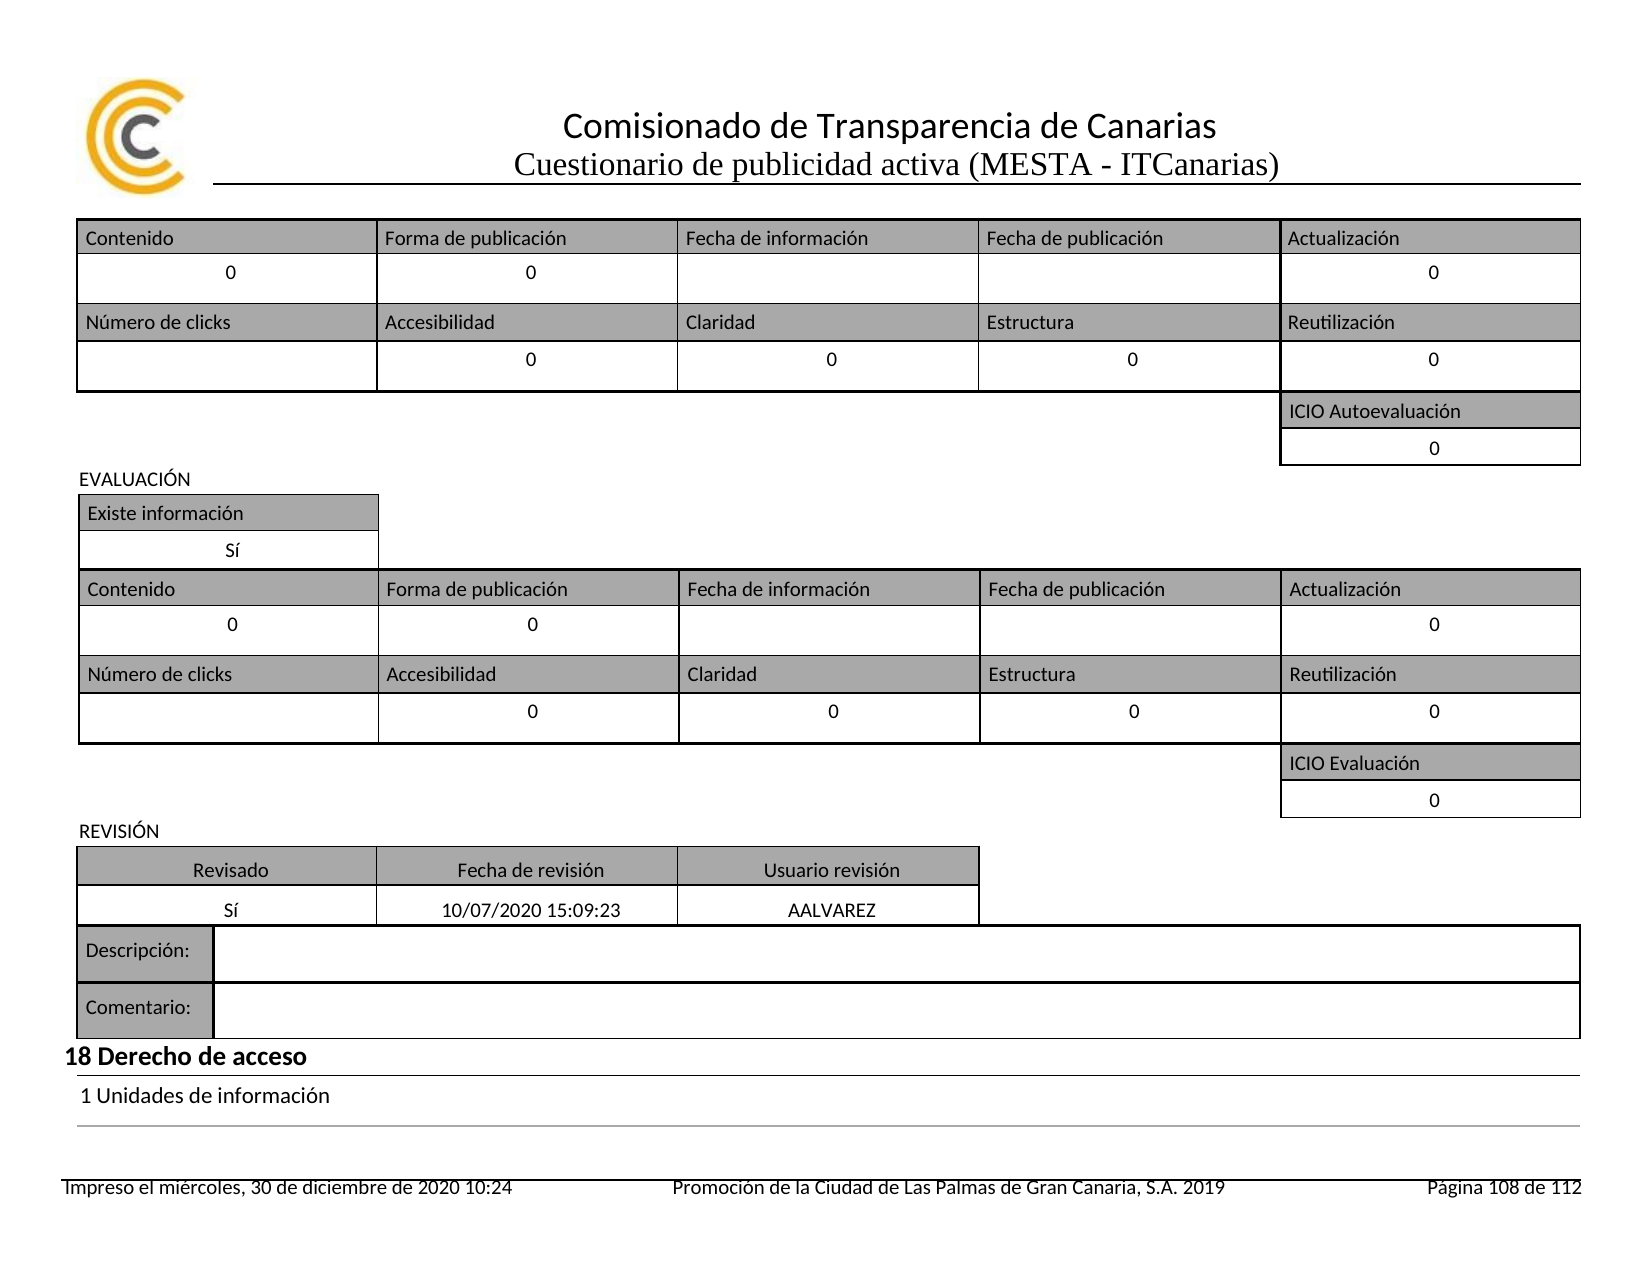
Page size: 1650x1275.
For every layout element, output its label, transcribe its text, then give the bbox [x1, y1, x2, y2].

table_cell 0 [678, 342, 978, 390]
table_cell Contenido [78, 221, 376, 253]
table_cell [215, 927, 377, 981]
table_cell 0 [80, 606, 378, 655]
table_cell Contenido [80, 571, 378, 605]
table_header [980, 846, 1580, 924]
table_cell [680, 606, 979, 655]
table_cell Comentario: [78, 984, 212, 1038]
table_cell 0 [1282, 694, 1580, 742]
table_cell Actualización [1282, 571, 1580, 605]
table_cell 0 [1282, 781, 1580, 816]
table_cell 10/07/2020 15:09:23 [377, 886, 677, 924]
table_header 1 Unidades de información [77, 1076, 832, 1125]
table_cell [979, 254, 1279, 303]
table_cell [378, 745, 679, 816]
table_cell Número de clicks [78, 304, 376, 340]
table_header Usuario revisión [678, 847, 978, 884]
table_header [379, 494, 679, 568]
table_cell Estructura [981, 656, 1280, 692]
table_cell [77, 393, 377, 464]
table_header Fecha de revisión [377, 847, 677, 884]
subtitle 18 Derecho de acceso [64, 1039, 1582, 1072]
table_cell Claridad [680, 656, 979, 692]
table_cell 0 [1282, 606, 1580, 655]
table_cell [215, 984, 377, 1038]
table_cell [979, 393, 1279, 464]
table_cell Sí [78, 886, 376, 924]
table_cell [377, 927, 678, 981]
table_cell 0 [379, 606, 678, 655]
table_cell Sí [80, 531, 378, 568]
table_header [980, 494, 1281, 568]
table_cell Accesibilidad [379, 656, 678, 692]
table_cell [679, 745, 980, 816]
table_cell ICIO Autoevaluación [1282, 393, 1580, 427]
table_cell [79, 745, 378, 816]
table_cell Descripción: [78, 927, 212, 981]
table_cell Número de clicks [80, 656, 378, 692]
table_cell 0 [981, 694, 1280, 742]
table_cell 0 [1282, 254, 1580, 303]
table_cell 0 [680, 694, 979, 742]
table_cell [678, 984, 1579, 1038]
table_cell Reutilización [1282, 656, 1580, 692]
table_cell 0 [378, 254, 677, 303]
table_cell ICIO Evaluación [1282, 745, 1580, 779]
text REVISIÓN [79, 818, 1582, 843]
table_cell AALVAREZ [678, 886, 978, 924]
table_cell [981, 606, 1280, 655]
table_cell Fecha de información [678, 221, 978, 253]
table_header [1281, 494, 1580, 568]
table_cell [678, 393, 978, 464]
table_header [833, 1076, 1580, 1125]
table_cell Reutilización [1282, 304, 1580, 340]
table_cell Fecha de publicación [979, 221, 1279, 253]
table_cell Accesibilidad [378, 304, 677, 340]
table_cell [78, 342, 376, 390]
table_header [679, 494, 980, 568]
table_header Existe información [80, 495, 378, 530]
table_cell [980, 745, 1280, 816]
text EVALUACIÓN [79, 466, 1582, 491]
table_cell [377, 393, 677, 464]
table_cell 0 [1282, 342, 1580, 390]
table_cell [377, 984, 678, 1038]
table_cell 0 [379, 694, 678, 742]
table_cell [80, 694, 378, 742]
table_cell Forma de publicación [379, 571, 678, 605]
table_cell 0 [979, 342, 1279, 390]
table_header Revisado [78, 847, 376, 884]
table_cell Estructura [979, 304, 1279, 340]
table_cell Fecha de publicación [981, 571, 1280, 605]
table_cell [678, 254, 978, 303]
table_cell 0 [1282, 429, 1580, 464]
table_cell 0 [378, 342, 677, 390]
table_cell 0 [78, 254, 376, 303]
table_cell [678, 927, 1579, 981]
table_cell Actualización [1282, 221, 1580, 253]
table_cell Fecha de información [680, 571, 979, 605]
table_cell Claridad [678, 304, 978, 340]
table_cell Forma de publicación [378, 221, 677, 253]
